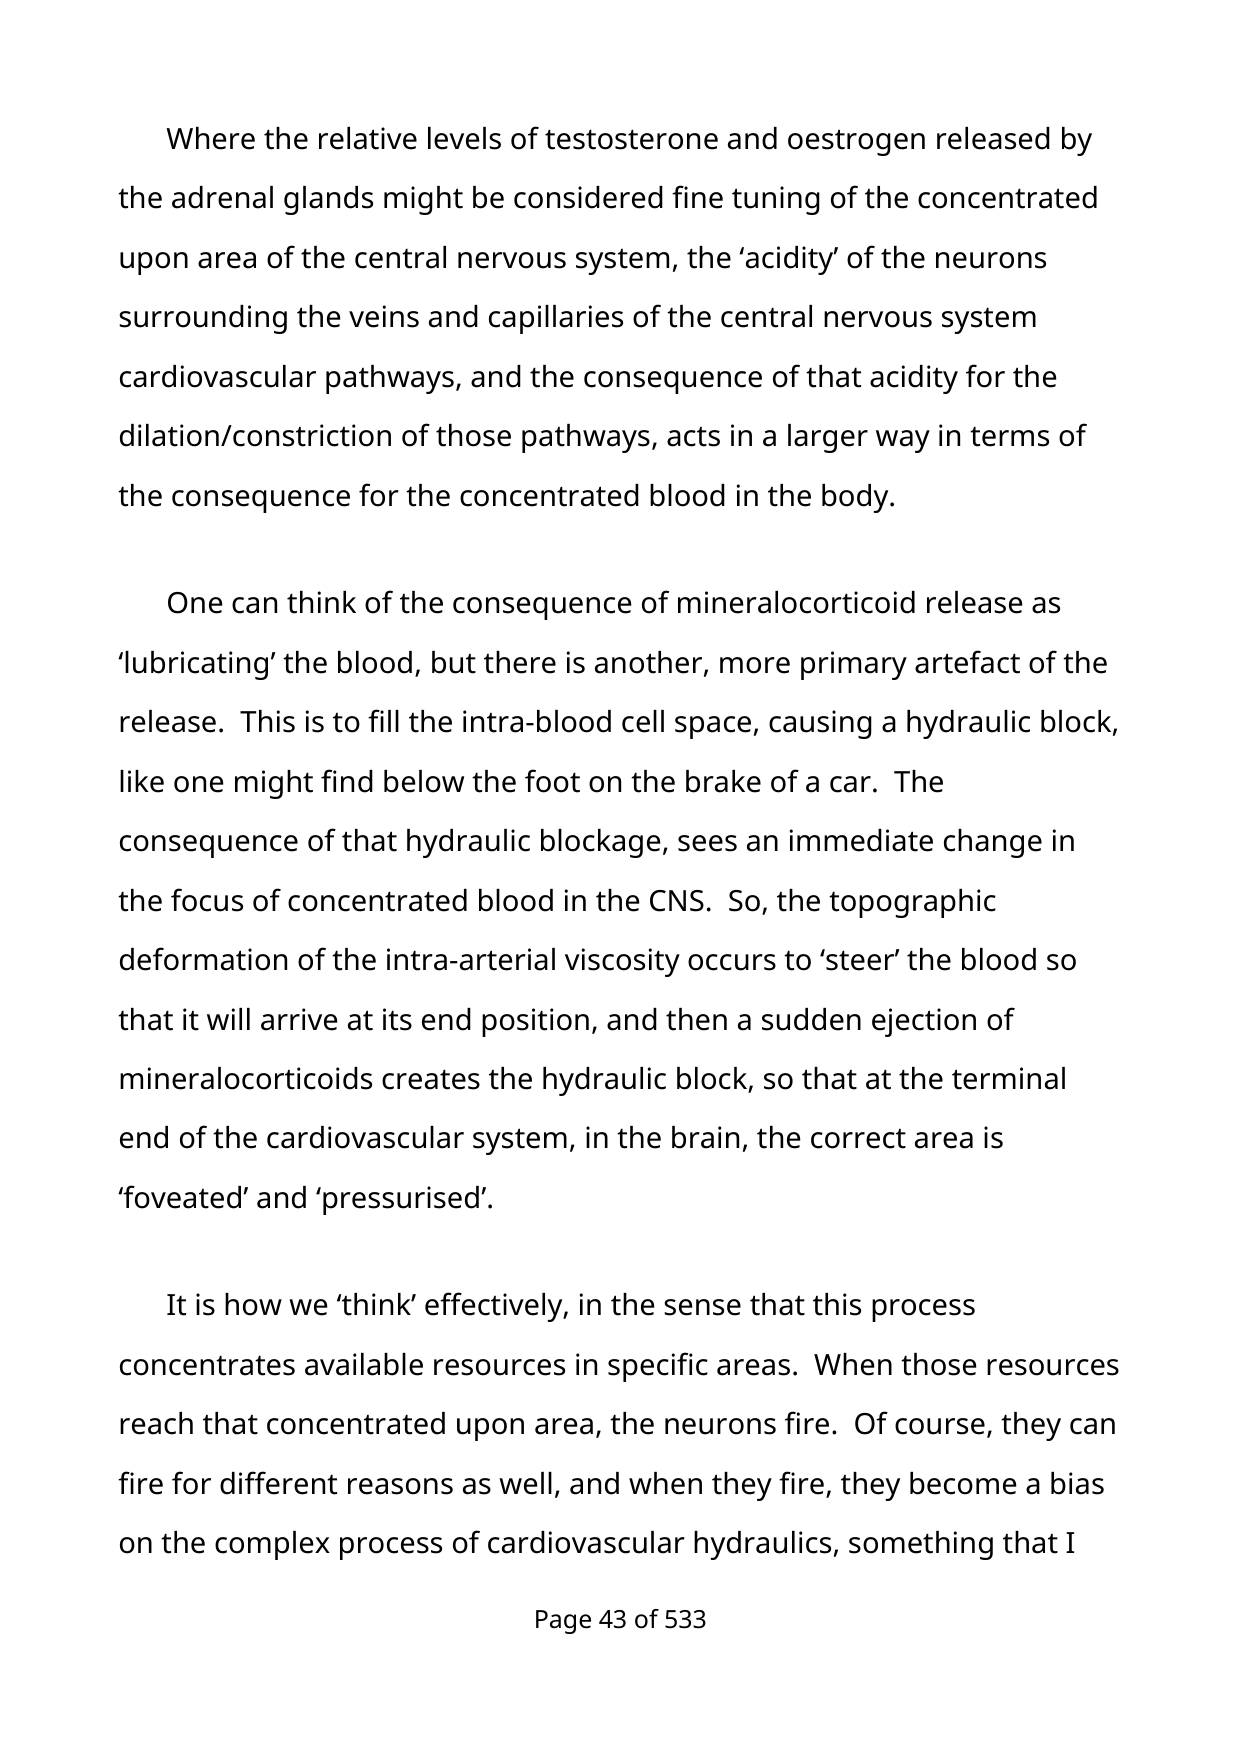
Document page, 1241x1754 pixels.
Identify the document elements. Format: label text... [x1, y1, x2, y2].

text One can think of the consequence of mineralocorticoid release as ‘lubricating’ the blood, but there is another, more primary artefact of the release. This is to fill the intra-blood cell space, causing a hydraulic block, like one might find below the foot on the brake of a car. The consequence of that hydraulic blockage, sees an immediate change in the focus of concentrated blood in the CNS. So, the topographic deformation of the intra-arterial viscosity occurs to ‘steer’ the blood so that it will arrive at its end position, and then a sudden ejection of mineralocorticoids creates the hydraulic block, so that at the terminal end of the cardiovascular system, in the brain, the correct area is ‘foveated’ and ‘pressurised’. [118, 582, 1122, 1217]
text Where the relative levels of testosterone and oestrogen released by the adrenal glands might be considered fine tuning of the concentrated upon area of the central nervous system, the ‘acidity’ of the neurons surrounding the veins and capillaries of the central nervous system cardiovascular pathways, and the consequence of that acidity for the dilation/constriction of those pathways, acts in a larger way in terms of the consequence for the concentrated blood in the body. [118, 118, 1122, 515]
text It is how we ‘think’ effectively, in the sense that this process concentrates available resources in specific areas. When those resources reach that concentrated upon area, the neurons fire. Of course, they can fire for different reasons as well, and when they fire, they become a bias on the complex process of cardiovascular hydraulics, something that I [118, 1284, 1122, 1562]
